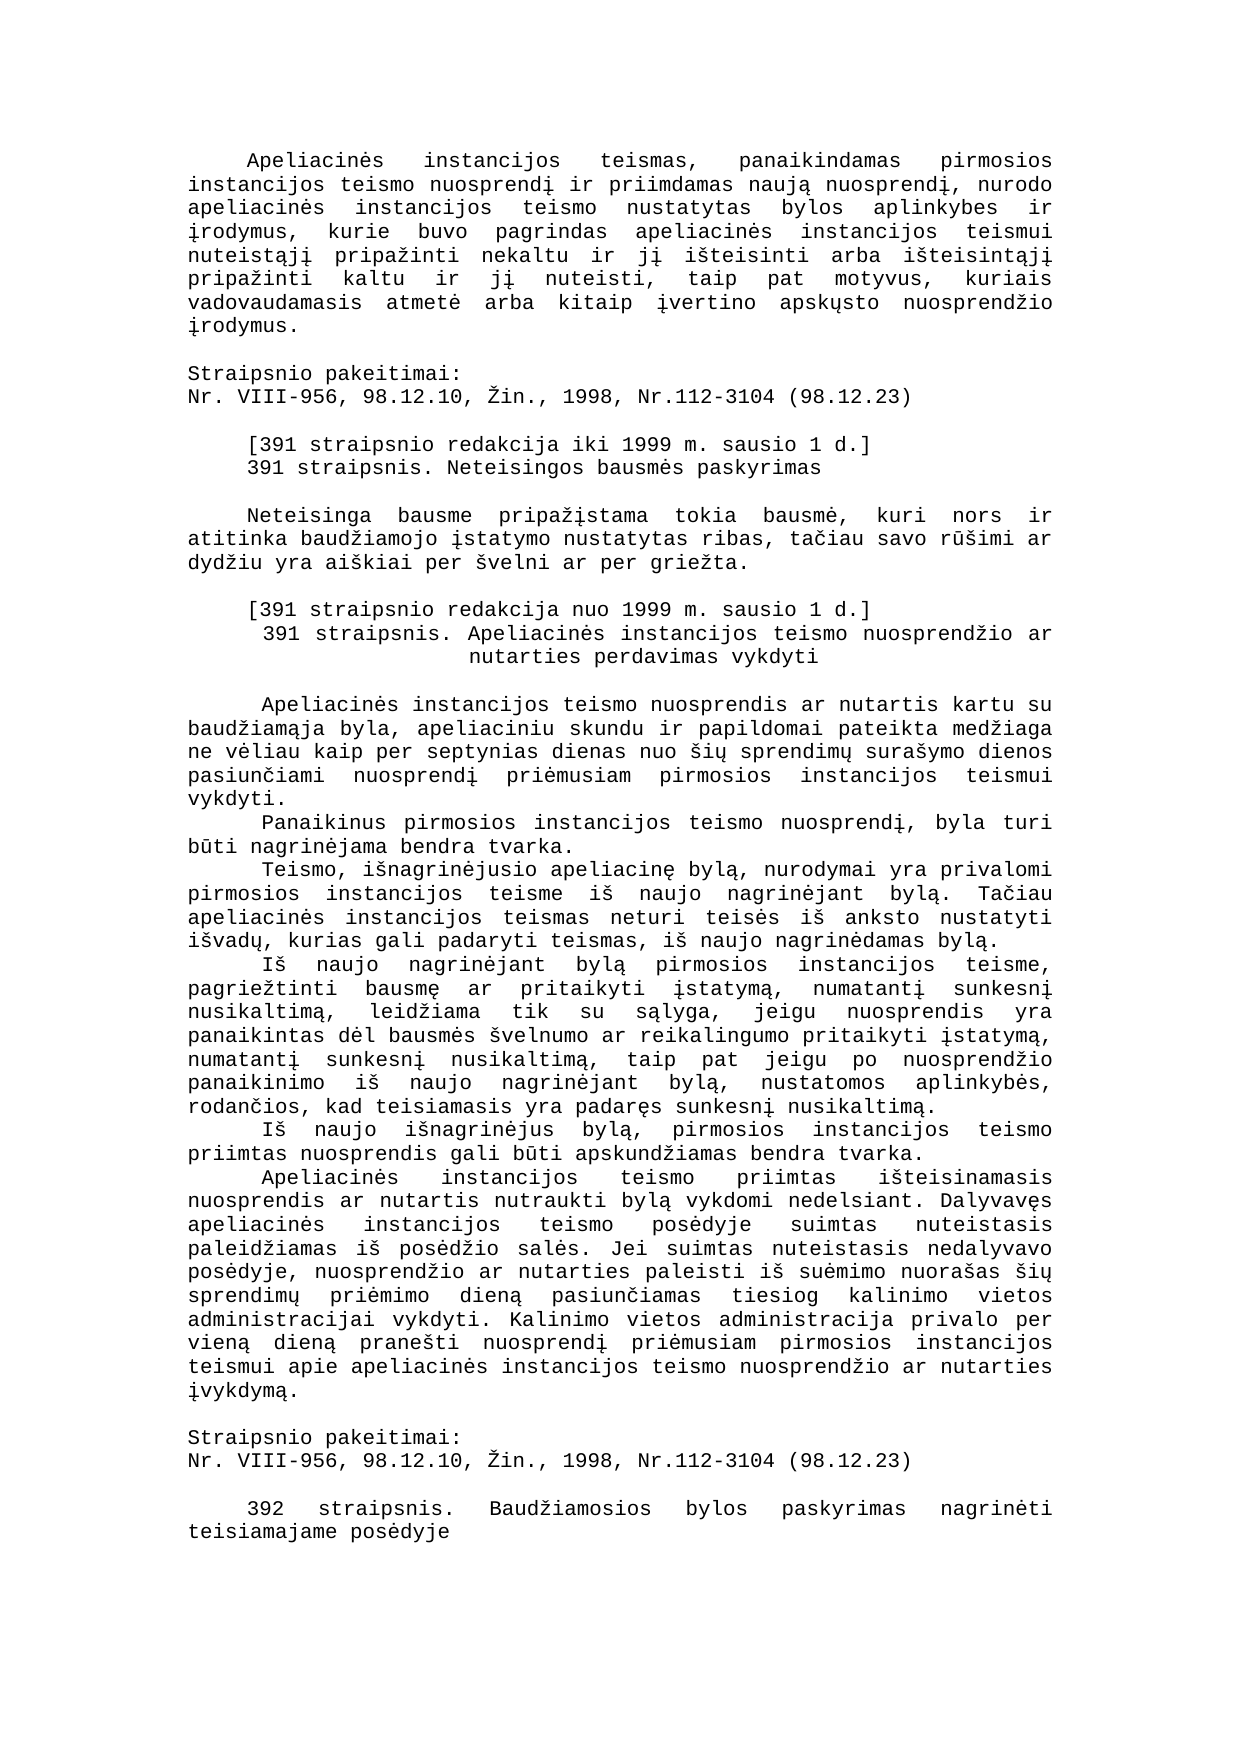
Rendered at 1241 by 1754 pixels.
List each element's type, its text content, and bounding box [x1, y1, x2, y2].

text Panaikinus pirmosios instancijos teismo nuosprendį, byla turi būti nagrinėjama bendra tvarka. [187, 812, 1053, 859]
text Straipsnio pakeitimai: [187, 363, 1053, 386]
text Iš naujo išnagrinėjus bylą, pirmosios instancijos teismo priimtas nuosprendis gali būti apskundžiamas bendra tvarka. [187, 1119, 1053, 1167]
text 391 straipsnis. Neteisingos bausmės paskyrimas [187, 457, 1053, 481]
text Apeliacinės instancijos teismo nuosprendis ar nutartis kartu su baudžiamąja byla, apeliaciniu skundu ir papildomai pateikta medžiaga ne vėliau kaip per septynias dienas nuo šių sprendimų surašymo dienos pasiunčiami nuosprendį priėmusiam pirmosios instancijos teismui vykdyti. [187, 694, 1053, 812]
text Teismo, išnagrinėjusio apeliacinę bylą, nurodymai yra privalomi pirmosios instancijos teisme iš naujo nagrinėjant bylą. Tačiau apeliacinės instancijos teismas neturi teisės iš anksto nustatyti išvadų, kurias gali padaryti teismas, iš naujo nagrinėdamas bylą. [187, 859, 1053, 954]
text [391 straipsnio redakcija iki 1999 m. sausio 1 d.] [187, 434, 1053, 457]
text Neteisinga bausme pripažįstama tokia bausmė, kuri nors ir atitinka baudžiamojo įstatymo nustatytas ribas, tačiau savo rūšimi ar dydžiu yra aiškiai per švelni ar per griežta. [187, 505, 1053, 576]
text Iš naujo nagrinėjant bylą pirmosios instancijos teisme, pagriežtinti bausmę ar pritaikyti įstatymą, numatantį sunkesnį nusikaltimą, leidžiama tik su sąlyga, jeigu nuosprendis yra panaikintas dėl bausmės švelnumo ar reikalingumo pritaikyti įstatymą, numatantį sunkesnį nusikaltimą, taip pat jeigu po nuosprendžio panaikinimo iš naujo nagrinėjant bylą, nustatomos aplinkybės, rodančios, kad teisiamasis yra padaręs sunkesnį nusikaltimą. [187, 954, 1053, 1119]
text 391 straipsnis. Apeliacinės instancijos teismo nuosprendžio ar nutarties perdavimas vykdyti [262, 623, 1053, 670]
text 392 straipsnis. Baudžiamosios bylos paskyrimas nagrinėti teisiamajame posėdyje [187, 1498, 1053, 1545]
text [391 straipsnio redakcija nuo 1999 m. sausio 1 d.] [187, 599, 1053, 623]
text Nr. VIII-956, 98.12.10, Žin., 1998, Nr.112-3104 (98.12.23) [187, 1451, 1053, 1474]
text Apeliacinės instancijos teismo priimtas išteisinamasis nuosprendis ar nutartis nutraukti bylą vykdomi nedelsiant. Dalyvavęs apeliacinės instancijos teismo posėdyje suimtas nuteistasis paleidžiamas iš posėdžio salės. Jei suimtas nuteistasis nedalyvavo posėdyje, nuosprendžio ar nutarties paleisti iš suėmimo nuorašas šių sprendimų priėmimo dieną pasiunčiamas tiesiog kalinimo vietos administracijai vykdyti. Kalinimo vietos administracija privalo per vieną dieną pranešti nuosprendį priėmusiam pirmosios instancijos teismui apie apeliacinės instancijos teismo nuosprendžio ar nutarties įvykdymą. [187, 1167, 1053, 1403]
text Nr. VIII-956, 98.12.10, Žin., 1998, Nr.112-3104 (98.12.23) [187, 386, 1053, 410]
text Straipsnio pakeitimai: [187, 1427, 1053, 1451]
text Apeliacinės instancijos teismas, panaikindamas pirmosios instancijos teismo nuosprendį ir priimdamas naują nuosprendį, nurodo apeliacinės instancijos teismo nustatytas bylos aplinkybes ir įrodymus, kurie buvo pagrindas apeliacinės instancijos teismui nuteistąjį pripažinti nekaltu ir jį išteisinti arba išteisintąjį pripažinti kaltu ir jį nuteisti, taip pat motyvus, kuriais vadovaudamasis atmetė arba kitaip įvertino apskųsto nuosprendžio įrodymus. [187, 150, 1053, 339]
